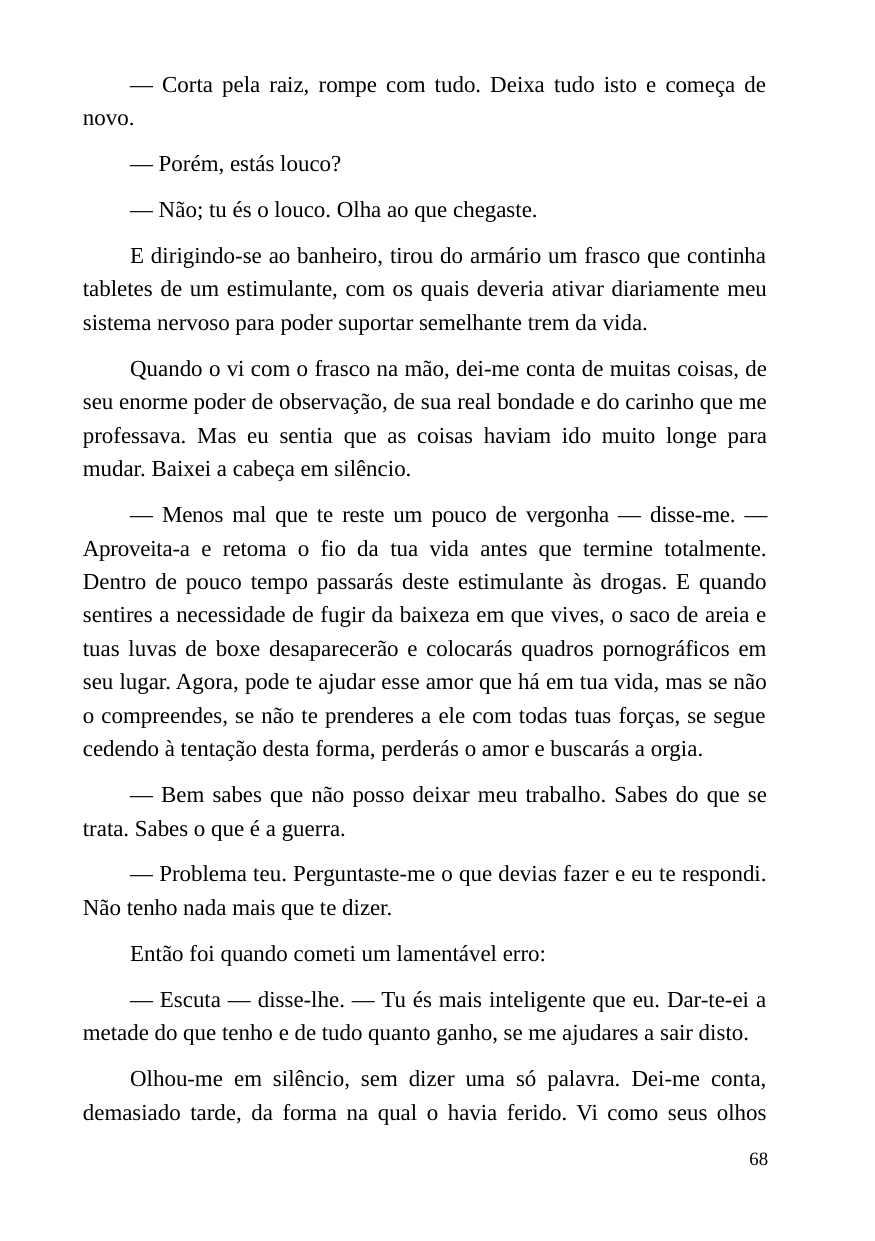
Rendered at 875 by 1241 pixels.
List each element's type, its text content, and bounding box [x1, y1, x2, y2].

text — Não; tu és o louco. Olha ao que chegaste. [83, 196, 768, 222]
text Então foi quando cometi um lamentável erro: [83, 940, 768, 966]
text E dirigindo-se ao banheiro, tirou do armário um frasco que continha tabletes de um estimulante, com os quais deveria ativar diariamente meu sistema nervoso para poder suportar semelhante trem da vida. [83, 242, 768, 335]
text — Bem sabes que não posso deixar meu trabalho. Sabes do que se trata. Sabes o que é a guerra. [83, 781, 768, 841]
text — Porém, estás louco? [83, 150, 768, 177]
text Olhou-me em silêncio, sem dizer uma só palavra. Dei-me conta, demasiado tarde, da forma na qual o havia ferido. Vi como seus olhos [83, 1065, 768, 1125]
text — Escuta — disse-lhe. — Tu és mais inteligente que eu. Dar-te-ei a metade do que tenho e de tudo quanto ganho, se me ajudares a sair disto. [83, 986, 768, 1046]
text — Problema teu. Perguntaste-me o que devias fazer e eu te respondi. Não tenho nada mais que te dizer. [83, 861, 768, 920]
text — Corta pela raiz, rompe com tudo. Deixa tudo isto e começa de novo. [83, 71, 768, 131]
text — Menos mal que te reste um pouco de vergonha — disse-me. — Aproveita-a e retoma o fio da tua vida antes que termine totalmente. Dentro de pouco tempo passarás deste estimulante às drogas. E quando sentires a necessidade de fugir da baixeza em que vives, o saco de areia e tuas luvas de boxe desaparecerão e colocarás quadros pornográficos em seu lugar. Agora, pode te ajudar esse amor que há em tua vida, mas se não o compreendes, se não te prenderes a ele com todas tuas forças, se segue cedendo à tentação desta forma, perderás o amor e buscarás a orgia. [83, 501, 768, 762]
text Quando o vi com o frasco na mão, dei-me conta de muitas coisas, de seu enorme poder de observação, de sua real bondade e do carinho que me professava. Mas eu sentia que as coisas haviam ido muito longe para mudar. Baixei a cabeça em silêncio. [83, 355, 768, 482]
